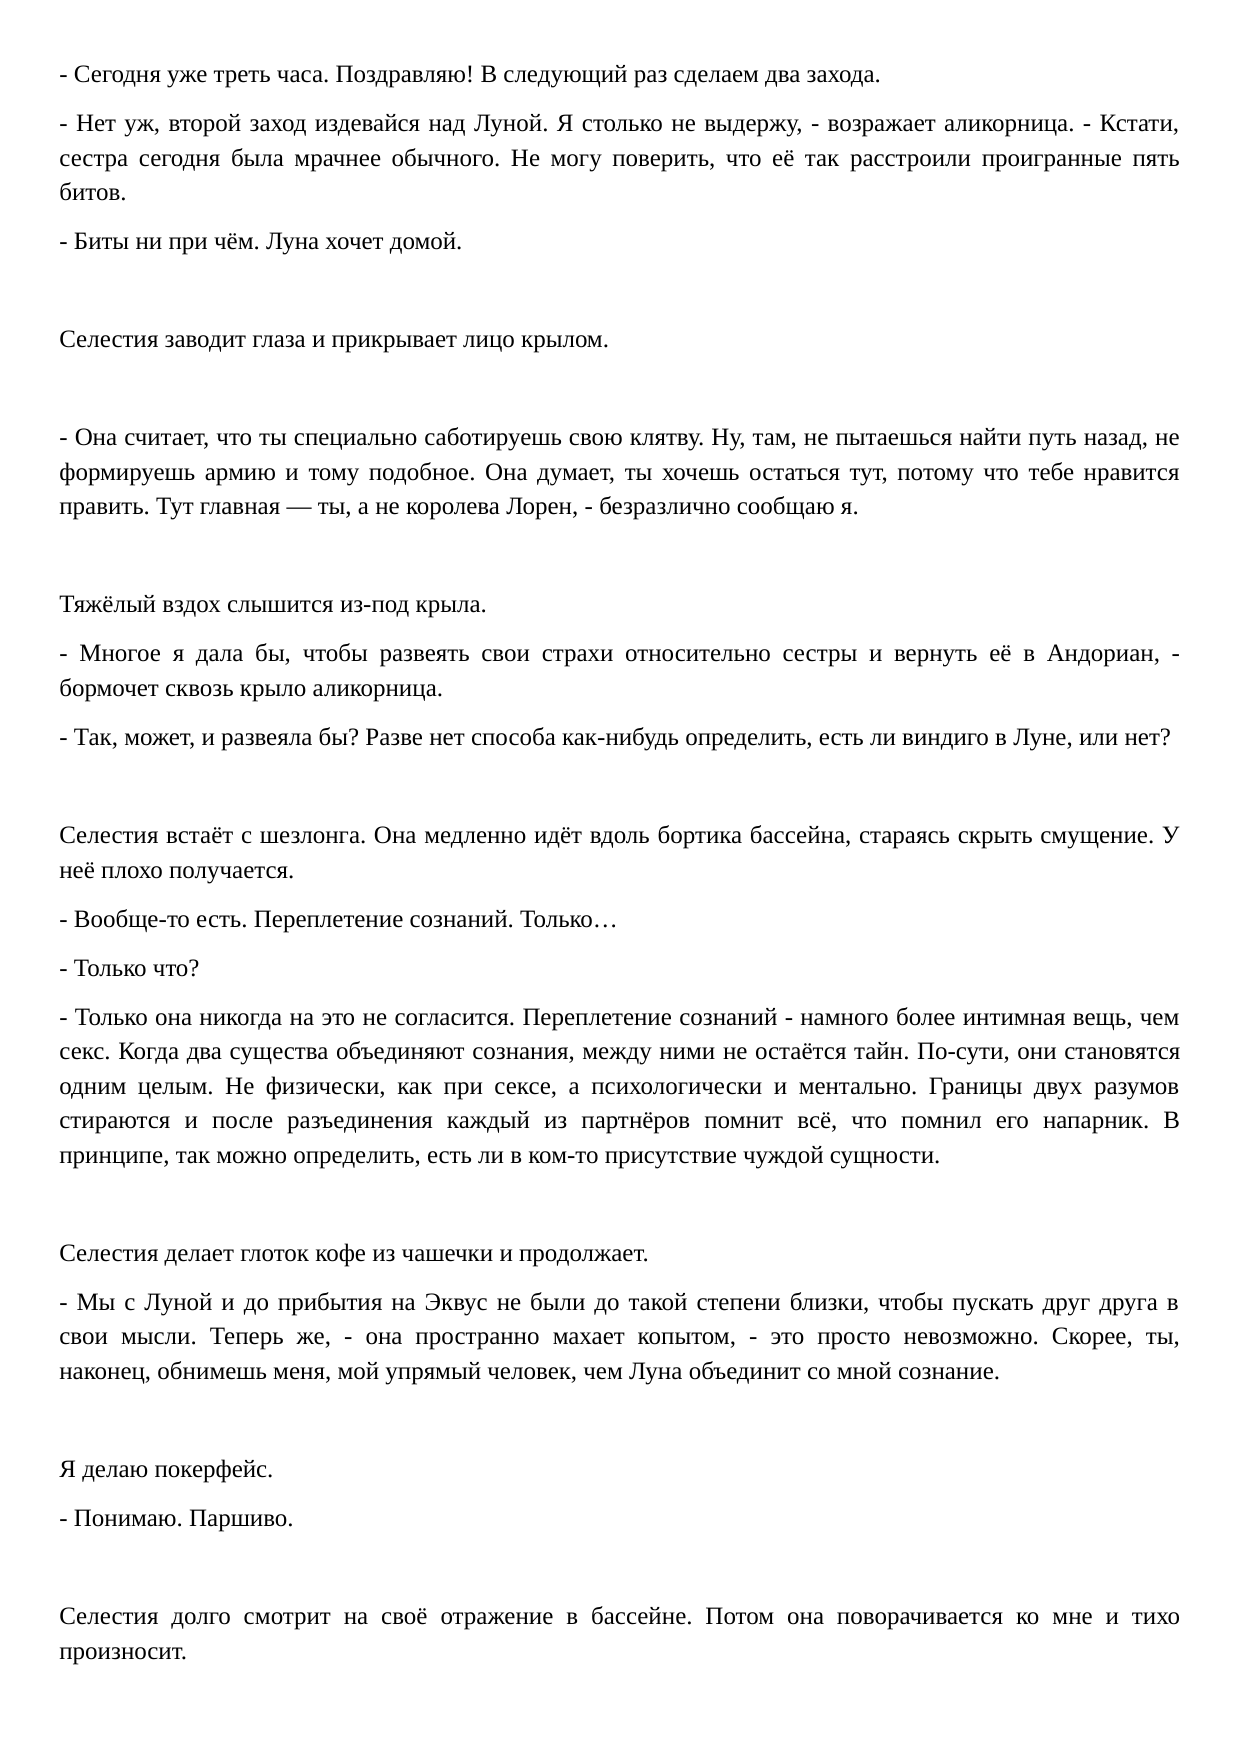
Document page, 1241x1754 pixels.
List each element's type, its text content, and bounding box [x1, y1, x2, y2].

text - Понимаю. Паршиво. [59, 1503, 1181, 1532]
text - Только что? [59, 953, 1181, 982]
text Селестия встаёт с шезлонга. Она медленно идёт вдоль бортика бассейна, стараясь скрыть смущение. У неё плохо получается. [59, 820, 1181, 883]
text - Только она никогда на это не согласится. Переплетение сознаний - намного более интимная вещь, чем секс. Когда два существа объединяют сознания, между ними не остаётся тайн. По-сути, они становятся одним целым. Не физически, как при сексе, а психологически и ментально. Границы двух разумов стираются и после разъединения каждый из партнёров помнит всё, что помнил его напарник. В принципе, так можно определить, есть ли в ком-то присутствие чуждой сущности. [59, 1002, 1181, 1168]
text - Нет уж, второй заход издевайся над Луной. Я столько не выдержу, - возражает аликорница. - Кстати, сестра сегодня была мрачнее обычного. Не могу поверить, что её так расстроили проигранные пять битов. [59, 108, 1181, 206]
text - Многое я дала бы, чтобы развеять свои страхи относительно сестры и вернуть её в Андориан, - бормочет сквозь крыло аликорница. [59, 638, 1181, 702]
text Тяжёлый вздох слышится из-под крыла. [59, 589, 1181, 618]
text Селестия заводит глаза и прикрывает лицо крылом. [59, 324, 1181, 353]
text - Сегодня уже треть часа. Поздравляю! В следующий раз сделаем два захода. [59, 59, 1181, 88]
text - Вообще-то есть. Переплетение сознаний. Только… [59, 904, 1181, 932]
text - Так, может, и развеяла бы? Разве нет способа как-нибудь определить, есть ли виндиго в Луне, или нет? [59, 722, 1181, 751]
text - Она считает, что ты специально саботируешь свою клятву. Ну, там, не пытаешься найти путь назад, не формируешь армию и тому подобное. Она думает, ты хочешь остаться тут, потому что тебе нравится править. Тут главная — ты, а не королева Лорен, - безразлично сообщаю я. [59, 422, 1181, 520]
text Селестия долго смотрит на своё отражение в бассейне. Потом она поворачивается ко мне и тихо произносит. [59, 1601, 1181, 1664]
text Я делаю покерфейс. [59, 1454, 1181, 1483]
text - Мы с Луной и до прибытия на Эквус не были до такой степени близки, чтобы пускать друг друга в свои мысли. Теперь же, - она пространно махает копытом, - это просто невозможно. Скорее, ты, наконец, обнимешь меня, мой упрямый человек, чем Луна объединит со мной сознание. [59, 1287, 1181, 1385]
text Селестия делает глоток кофе из чашечки и продолжает. [59, 1238, 1181, 1267]
text - Биты ни при чём. Луна хочет домой. [59, 226, 1181, 255]
